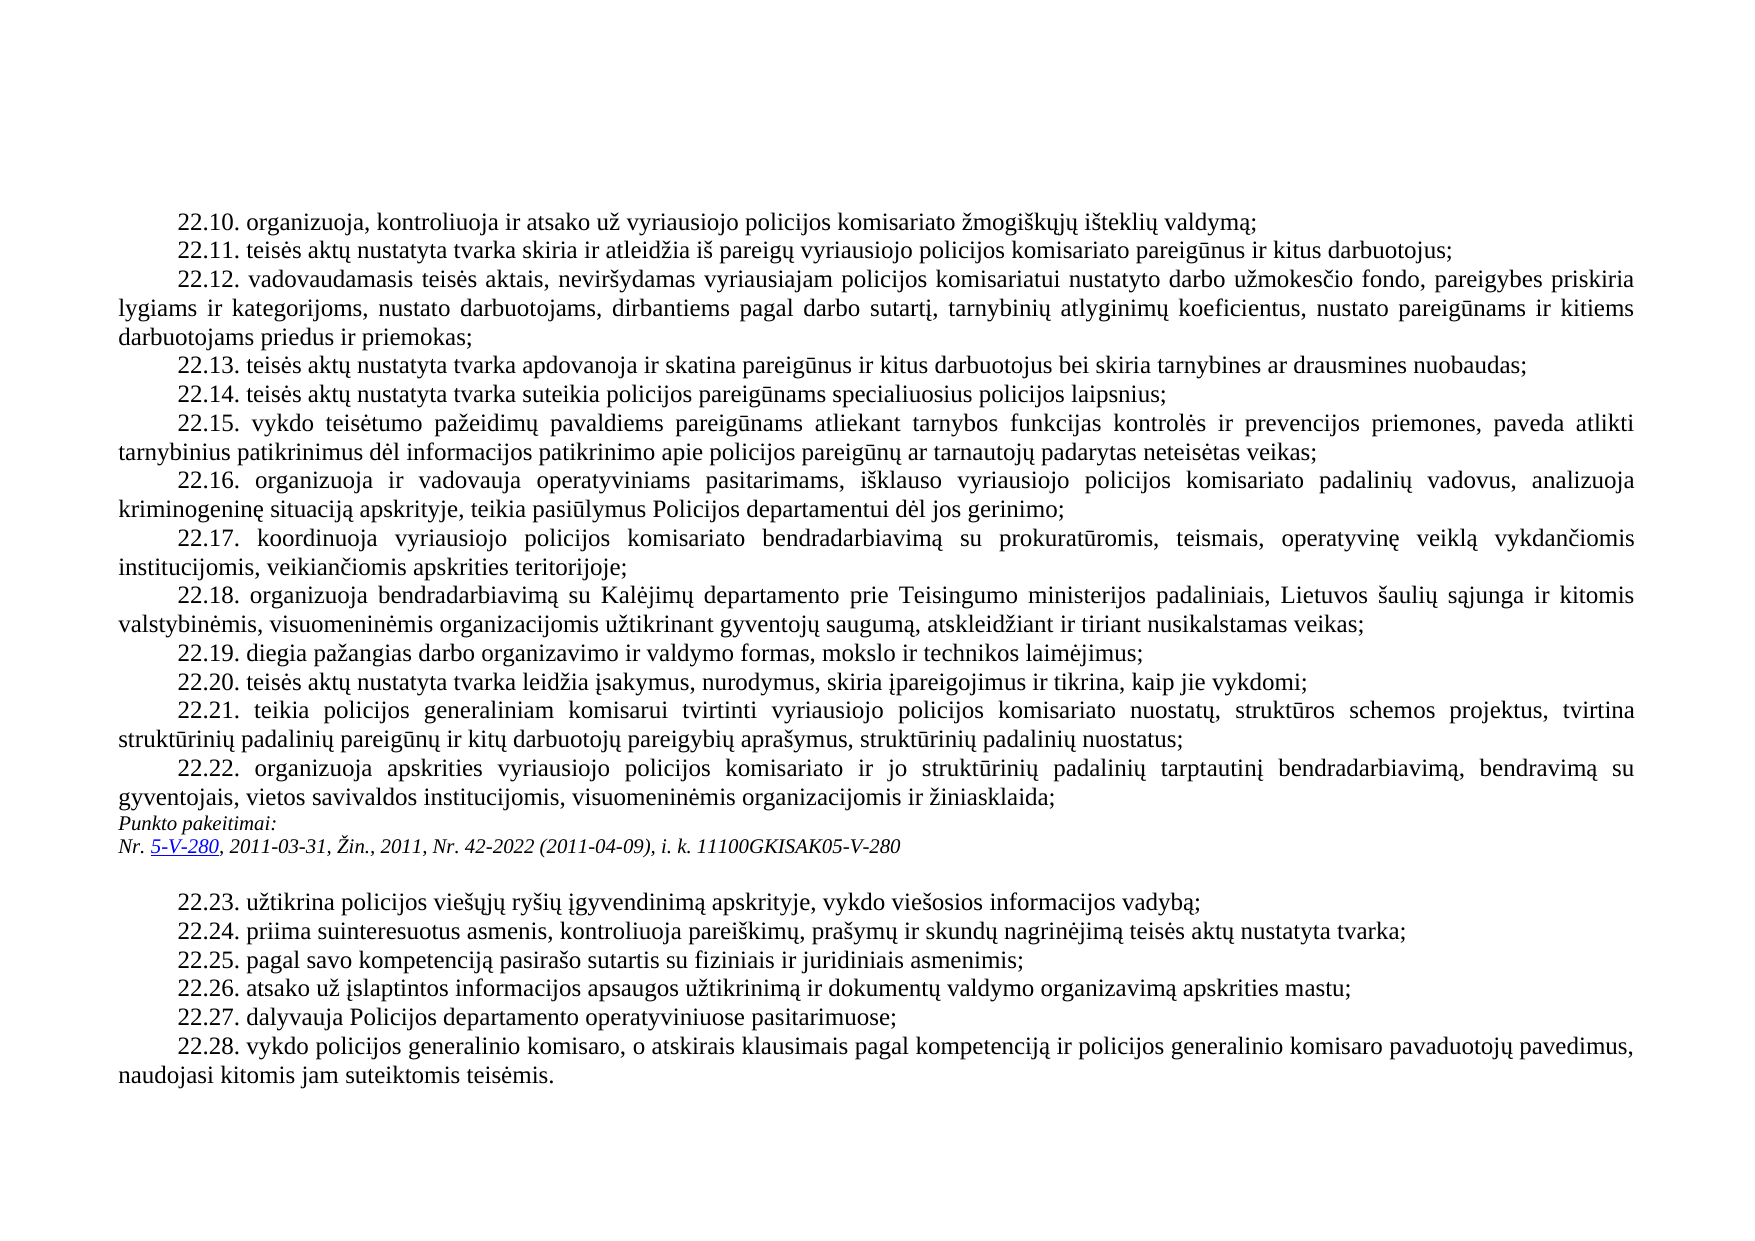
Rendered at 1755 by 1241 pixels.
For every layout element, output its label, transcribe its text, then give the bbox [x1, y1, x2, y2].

text 22.27. dalyvauja Policijos departamento operatyviniuose pasitarimuose; [118, 1002, 1636, 1031]
text 22.10. organizuoja, kontroliuoja ir atsako už vyriausiojo policijos komisariato žmogiškųjų išteklių valdymą; [118, 207, 1636, 235]
text 22.17. koordinuoja vyriausiojo policijos komisariato bendradarbiavimą su prokuratūromis, teismais, operatyvinę veiklą vykdančiomis institucijomis, veikiančiomis apskrities teritorijoje; [118, 523, 1636, 580]
text 22.25. pagal savo kompetenciją pasirašo sutartis su fiziniais ir juridiniais asmenimis; [118, 945, 1636, 973]
text 22.21. teikia policijos generaliniam komisarui tvirtinti vyriausiojo policijos komisariato nuostatų, struktūros schemos projektus, tvirtina struktūrinių padalinių pareigūnų ir kitų darbuotojų pareigybių aprašymus, struktūrinių padalinių nuostatus; [118, 695, 1636, 753]
text 22.18. organizuoja bendradarbiavimą su Kalėjimų departamento prie Teisingumo ministerijos padaliniais, Lietuvos šaulių sąjunga ir kitomis valstybinėmis, visuomeninėmis organizacijomis užtikrinant gyventojų saugumą, atskleidžiant ir tiriant nusikalstamas veikas; [118, 580, 1636, 638]
text 22.15. vykdo teisėtumo pažeidimų pavaldiems pareigūnams atliekant tarnybos funkcijas kontrolės ir prevencijos priemones, paveda atlikti tarnybinius patikrinimus dėl informacijos patikrinimo apie policijos pareigūnų ar tarnautojų padarytas neteisėtas veikas; [118, 408, 1636, 465]
text Nr. 5-V-280, 2011-03-31, Žin., 2011, Nr. 42-2022 (2011-04-09), i. k. 11100GKISAK05-V-280 [118, 834, 1636, 858]
text 22.23. užtikrina policijos viešųjų ryšių įgyvendinimą apskrityje, vykdo viešosios informacijos vadybą; [118, 887, 1636, 916]
text 22.11. teisės aktų nustatyta tvarka skiria ir atleidžia iš pareigų vyriausiojo policijos komisariato pareigūnus ir kitus darbuotojus; [118, 235, 1636, 264]
text 22.24. priima suinteresuotus asmenis, kontroliuoja pareiškimų, prašymų ir skundų nagrinėjimą teisės aktų nustatyta tvarka; [118, 916, 1636, 945]
text 22.19. diegia pažangias darbo organizavimo ir valdymo formas, mokslo ir technikos laimėjimus; [118, 638, 1636, 667]
text 22.26. atsako už įslaptintos informacijos apsaugos užtikrinimą ir dokumentų valdymo organizavimą apskrities mastu; [118, 973, 1636, 1002]
text 22.12. vadovaudamasis teisės aktais, neviršydamas vyriausiajam policijos komisariatui nustatyto darbo užmokesčio fondo, pareigybes priskiria lygiams ir kategorijoms, nustato darbuotojams, dirbantiems pagal darbo sutartį, tarnybinių atlyginimų koeficientus, nustato pareigūnams ir kitiems darbuotojams priedus ir priemokas; [118, 264, 1636, 350]
text 22.20. teisės aktų nustatyta tvarka leidžia įsakymus, nurodymus, skiria įpareigojimus ir tikrina, kaip jie vykdomi; [118, 667, 1636, 695]
text 22.14. teisės aktų nustatyta tvarka suteikia policijos pareigūnams specialiuosius policijos laipsnius; [118, 379, 1636, 408]
text 22.16. organizuoja ir vadovauja operatyviniams pasitarimams, išklauso vyriausiojo policijos komisariato padalinių vadovus, analizuoja kriminogeninę situaciją apskrityje, teikia pasiūlymus Policijos departamentui dėl jos gerinimo; [118, 465, 1636, 523]
text 22.22. organizuoja apskrities vyriausiojo policijos komisariato ir jo struktūrinių padalinių tarptautinį bendradarbiavimą, bendravimą su gyventojais, vietos savivaldos institucijomis, visuomeninėmis organizacijomis ir žiniasklaida; [118, 753, 1636, 810]
text Punkto pakeitimai: [118, 810, 1636, 834]
text 22.28. vykdo policijos generalinio komisaro, o atskirais klausimais pagal kompetenciją ir policijos generalinio komisaro pavaduotojų pavedimus, naudojasi kitomis jam suteiktomis teisėmis. [118, 1031, 1636, 1088]
text 22.13. teisės aktų nustatyta tvarka apdovanoja ir skatina pareigūnus ir kitus darbuotojus bei skiria tarnybines ar drausmines nuobaudas; [118, 350, 1636, 379]
